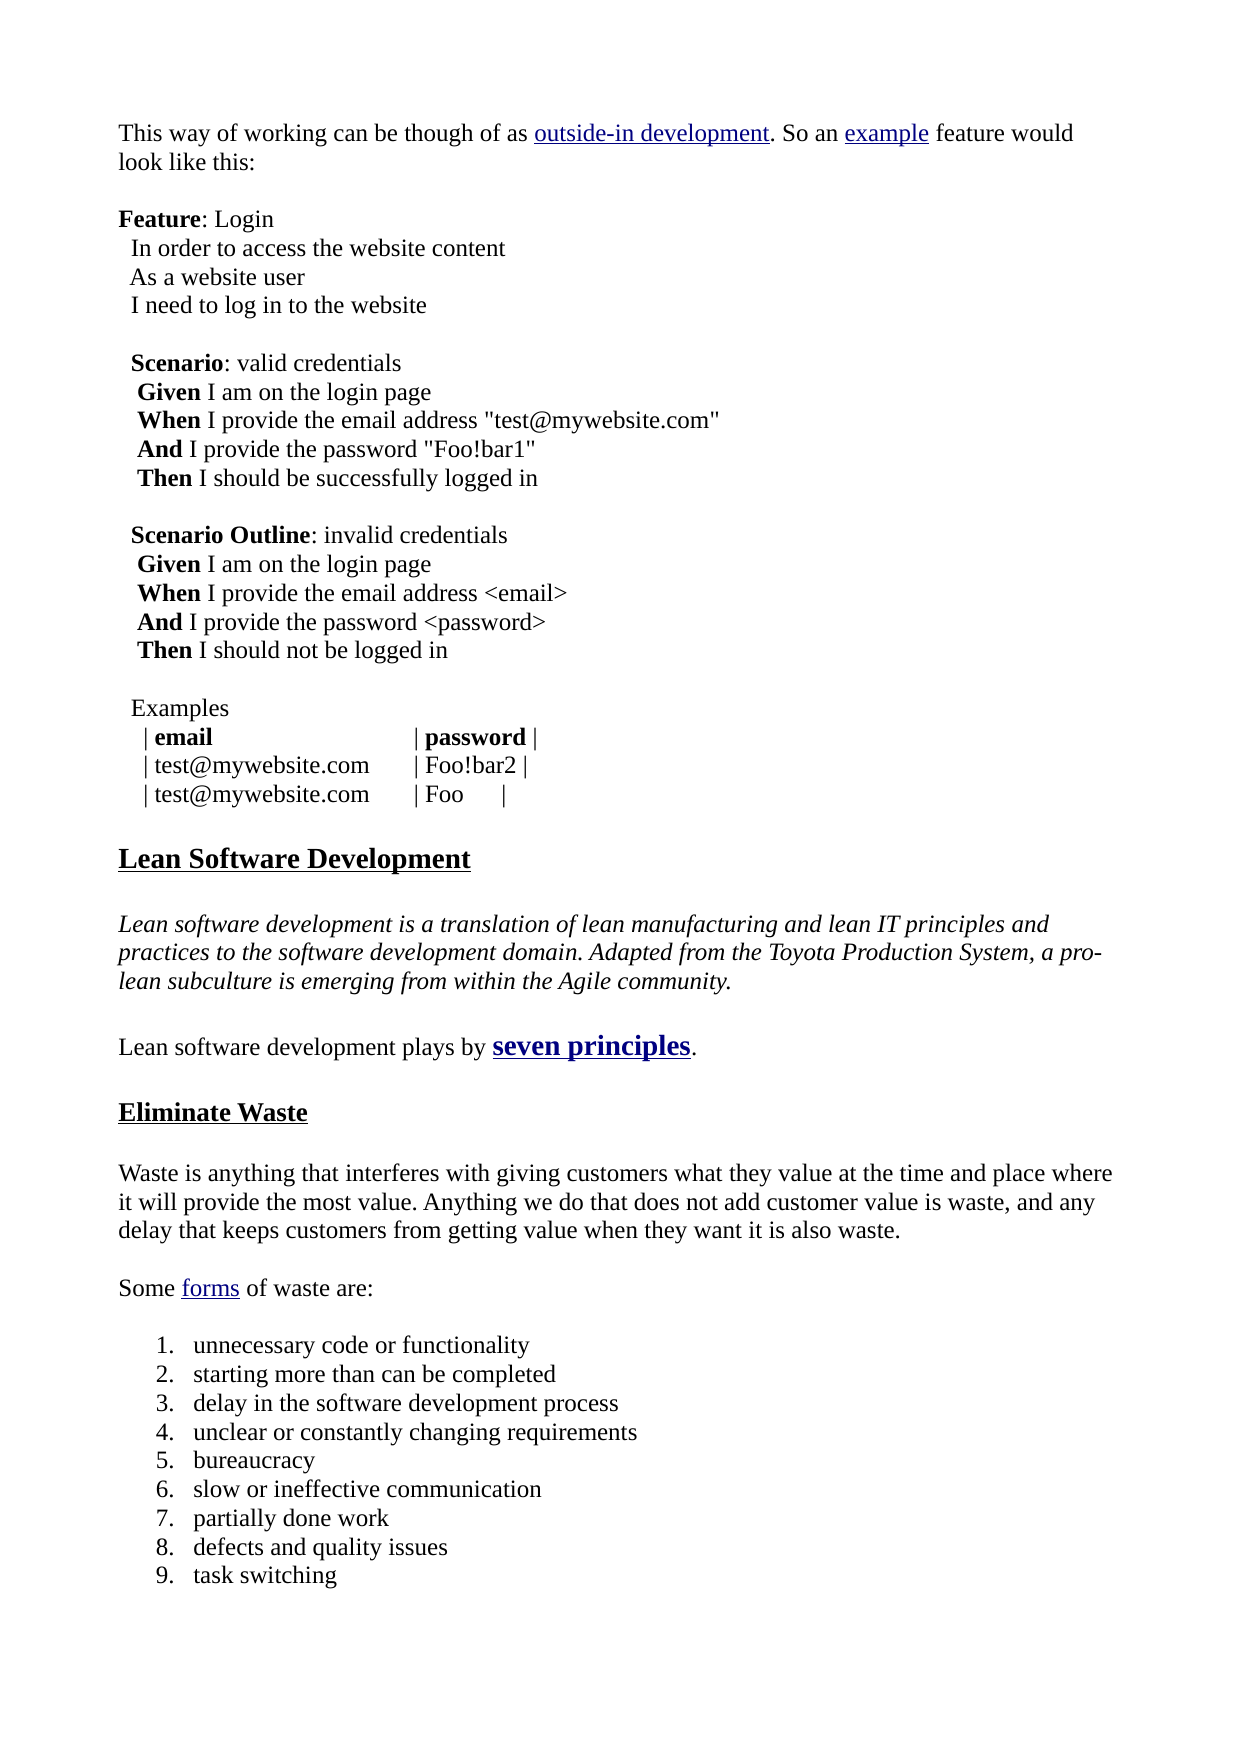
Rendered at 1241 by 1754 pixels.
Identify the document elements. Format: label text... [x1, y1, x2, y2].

text I need to log in to the website [118, 291, 1122, 319]
text Given I am on the login page [118, 377, 1122, 406]
text Then I should not be logged in [118, 636, 1122, 664]
list bureaucracy [156, 1445, 1122, 1474]
text Examples [118, 693, 1122, 722]
list unnecessary code or functionality [156, 1330, 1122, 1359]
list slow or ineffective communication [156, 1474, 1122, 1503]
text As a website user [118, 262, 1122, 291]
text Some forms of waste are: [118, 1273, 1122, 1302]
text And I provide the password "Foo!bar1" [118, 434, 1122, 463]
text Waste is anything that interferes with giving customers what they value at the time and place where it will provide the most value. Anything we do that does not add customer value is waste, and any delay that keeps customers from getting value when they want it is also waste. [118, 1158, 1122, 1244]
list task switching [156, 1560, 1122, 1589]
text Lean software development is a translation of lean manufacturing and lean IT principles and practices to the software development domain. Adapted from the Toyota Production System, a pro-lean subculture is emerging from within the Agile community. [118, 909, 1122, 995]
text | email | password | [118, 722, 1122, 751]
text Given I am on the login page [118, 549, 1122, 578]
list delay in the software development process [156, 1388, 1122, 1417]
text Lean software development plays by seven principles. [118, 1028, 1122, 1062]
text Feature: Login [118, 204, 1122, 233]
text And I provide the password <password> [118, 607, 1122, 636]
list partially done work [156, 1503, 1122, 1532]
text | test@mywebsite.com | Foo | [118, 779, 1122, 808]
text Scenario: valid credentials [118, 348, 1122, 377]
text In order to access the website content [118, 233, 1122, 262]
text Lean Software Development [118, 842, 1122, 875]
text Then I should be successfully logged in [118, 463, 1122, 492]
text | test@mywebsite.com | Foo!bar2 | [118, 751, 1122, 779]
text This way of working can be though of as outside-in development. So an example feature would look like this: [118, 118, 1122, 176]
text When I provide the email address <email> [118, 578, 1122, 607]
text When I provide the email address "test@mywebsite.com" [118, 406, 1122, 434]
text Eliminate Waste [118, 1096, 1122, 1127]
list starting more than can be completed [156, 1359, 1122, 1388]
list unclear or constantly changing requirements [156, 1417, 1122, 1445]
list defects and quality issues [156, 1532, 1122, 1560]
text Scenario Outline: invalid credentials [118, 521, 1122, 549]
